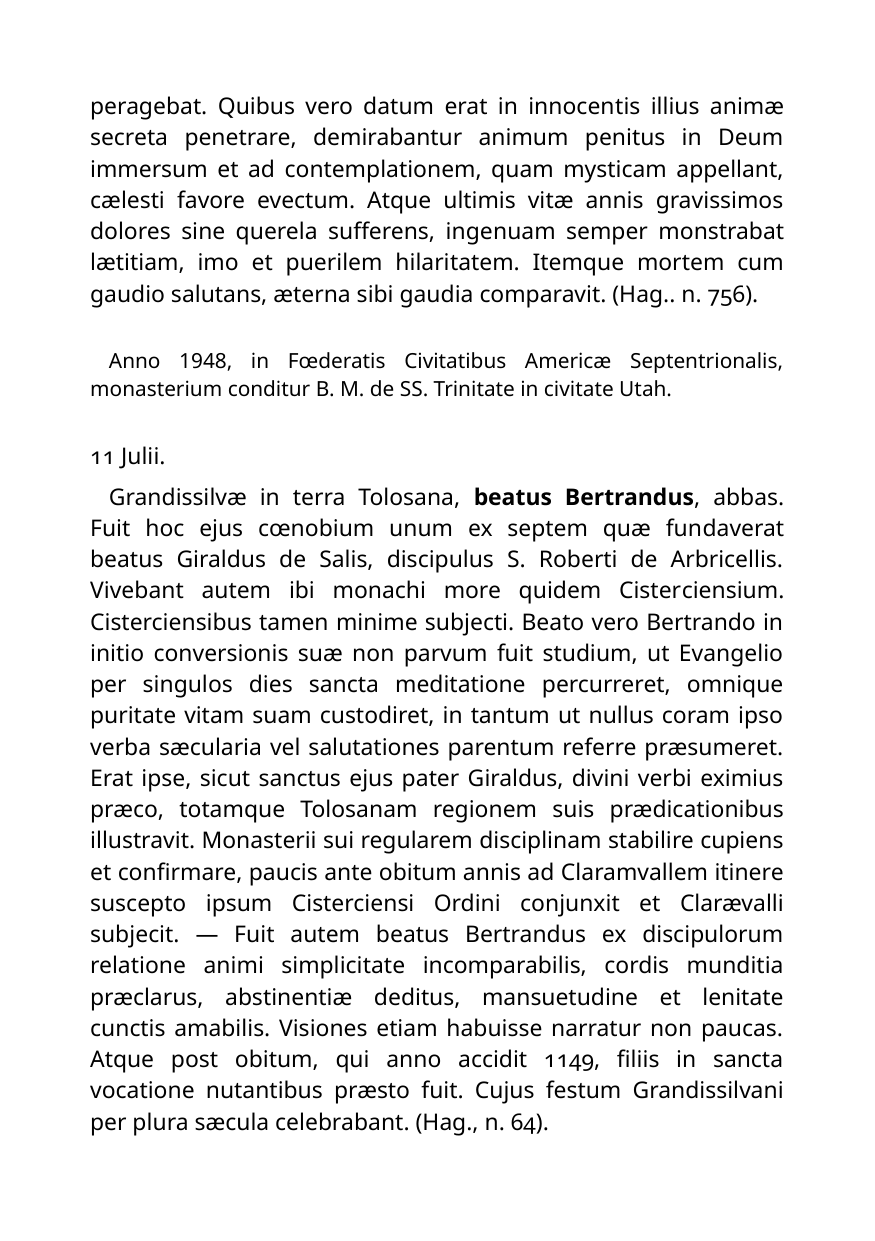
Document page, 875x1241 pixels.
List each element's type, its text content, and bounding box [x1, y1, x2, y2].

text Anno 1948, in Fœderatis Civitatibus Americæ Septentrionalis, monasterium conditur B. M. de SS. Trinitate in civitate Utah. [90, 346, 784, 403]
text peragebat. Quibus vero datum erat in innocen­tis illius animæ secreta penetrare, demirabantur animum penitus in Deum immersum et ad contemplationem, quam mysticam appellant, cælesti favore evectum. Atque ultimis vitæ annis gravissimos dolores sine querela sufferens, inge­nuam semper monstrabat lætitiam, imo et puerilem hilari­tatem. Itemque mortem cum gaudio salutans, æterna sibi gaudia comparavit. (Hag.. n. 756). [90, 90, 784, 309]
text 11 Julii. [90, 440, 784, 471]
text Grandissilvæ in terra Tolosana, beatus Bertrandus, abbas. Fuit hoc ejus cœnobium unum ex septem quæ fun­daverat beatus Giraldus de Salis, discipulus S. Roberti de Arbricellis. Vivebant autem ibi monachi more quidem Cister­ciensium. Cisterciensibus tamen minime subjecti. Beato vero Bertrando in initio conversionis suæ non parvum fuit studium, ut Evangelio per singulos dies sancta meditatione percurreret, omnique puritate vitam suam custodiret, in tantum ut nullus coram ipso verba sæcularia vel salutationes parentum referre præsumeret. Erat ipse, sicut sanctus ejus pater Giraldus, divini verbi eximius præco, totamque Tolosanam regionem suis prædicationibus illustravit. Monasterii sui regularem disciplinam stabilire cupiens et confirmare, paucis ante obitum annis ad Claramvallem itinere suscepto ipsum Cisterciensi Ordini conjunxit et Clarævalli subjecit. — Fuit autem beatus Bertrandus ex discipulorum relatione animi simplici­tate incomparabilis, cordis munditia præclarus, abstinentiæ deditus, mansuetudine et lenitate cunctis amabilis. Visiones etiam habuisse narratur non paucas. Atque post obitum, qui anno accidit 1149, filiis in sancta vocatione nutantibus præsto fuit. Cujus festum Grandissilvani per plura sæcula celebra­bant. (Hag., n. 64). [90, 480, 784, 1137]
